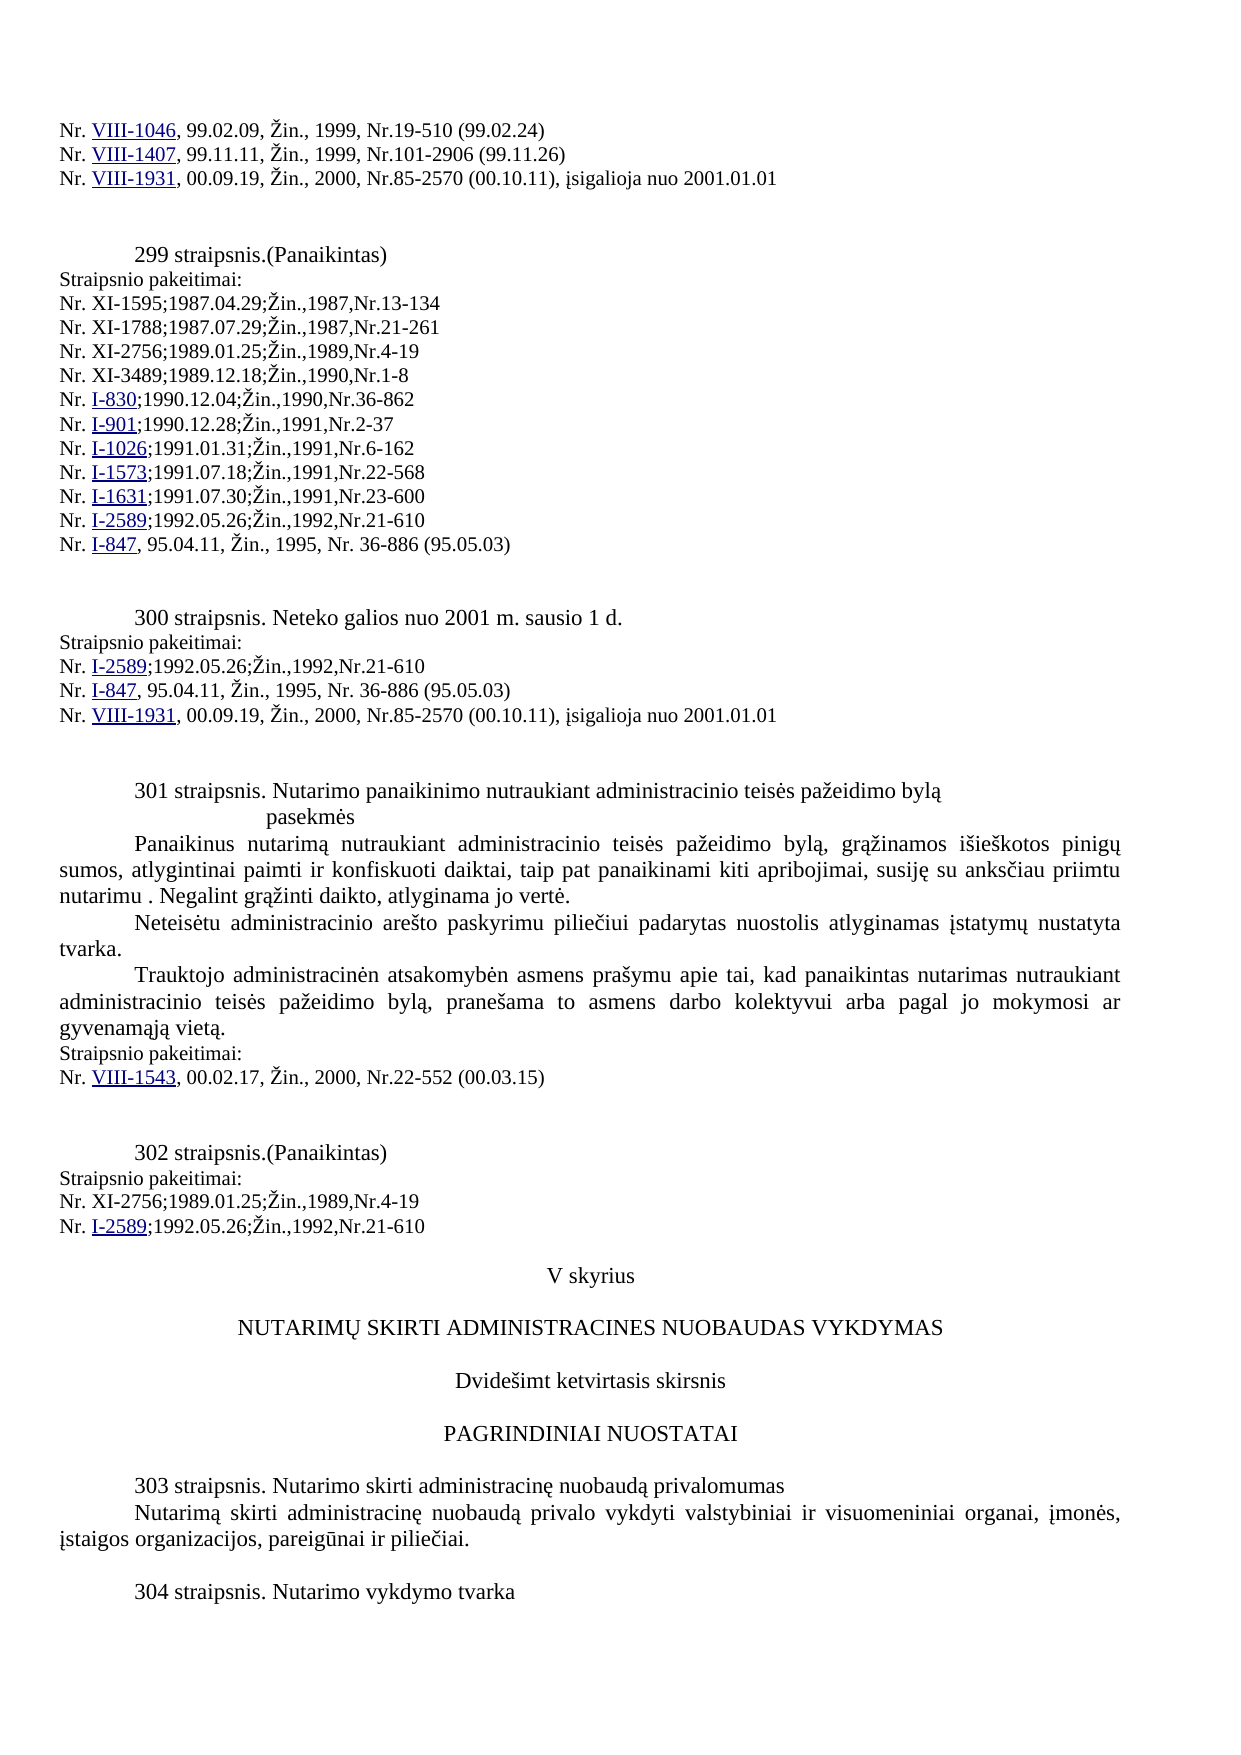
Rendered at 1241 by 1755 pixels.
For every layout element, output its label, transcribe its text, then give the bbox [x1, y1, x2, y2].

text Nr. I-847, 95.04.11, Žin., 1995, Nr. 36-886 (95.05.03) [59, 532, 1122, 556]
text Straipsnio pakeitimai: [59, 267, 1122, 291]
text Nr. I-1631;1991.07.30;Žin.,1991,Nr.23-600 [59, 484, 1122, 508]
text Nr. XI-1788;1987.07.29;Žin.,1987,Nr.21-261 [59, 315, 1122, 339]
text Nr. I-1573;1991.07.18;Žin.,1991,Nr.22-568 [59, 459, 1122, 484]
text Nr. VIII-1046, 99.02.09, Žin., 1999, Nr.19-510 (99.02.24) [59, 118, 1122, 142]
text Straipsnio pakeitimai: [59, 1165, 1122, 1189]
text Nutarimą skirti administracinę nuobaudą privalo vykdyti valstybiniai ir visuomeniniai organai, įmonės, įstaigos organizacijos, pareigūnai ir piliečiai. [59, 1499, 1122, 1552]
text Nr. VIII-1407, 99.11.11, Žin., 1999, Nr.101-2906 (99.11.26) [59, 142, 1122, 166]
text Nr. I-2589;1992.05.26;Žin.,1992,Nr.21-610 [59, 654, 1122, 678]
text 302 straipsnis.(Panaikintas) [59, 1139, 1122, 1165]
text 299 straipsnis.(Panaikintas) [59, 241, 1122, 267]
text Nr. I-1026;1991.01.31;Žin.,1991,Nr.6-162 [59, 436, 1122, 459]
text 301 straipsnis. Nutarimo panaikinimo nutraukiant administracinio teisės pažeidimo bylą [59, 777, 1122, 803]
text Nr. VIII-1931, 00.09.19, Žin., 2000, Nr.85-2570 (00.10.11), įsigalioja nuo 2001.01.01 [59, 166, 1122, 190]
text Panaikinus nutarimą nutraukiant administracinio teisės pažeidimo bylą, grąžinamos išieškotos pinigų sumos, atlygintinai paimti ir konfiskuoti daiktai, taip pat panaikinami kiti apribojimai, susiję su anksčiau priimtu nutarimu . Negalint grąžinti daikto, atlyginama jo vertė. [59, 830, 1122, 909]
text Nr. I-847, 95.04.11, Žin., 1995, Nr. 36-886 (95.05.03) [59, 678, 1122, 702]
text Straipsnio pakeitimai: [59, 630, 1122, 654]
text pasekmės [59, 803, 1122, 830]
text Straipsnio pakeitimai: [59, 1041, 1122, 1064]
text Nr. I-2589;1992.05.26;Žin.,1992,Nr.21-610 [59, 508, 1122, 532]
text Nr. XI-2756;1989.01.25;Žin.,1989,Nr.4-19 [59, 339, 1122, 363]
text Nr. XI-3489;1989.12.18;Žin.,1990,Nr.1-8 [59, 363, 1122, 387]
text Nr. VIII-1543, 00.02.17, Žin., 2000, Nr.22-552 (00.03.15) [59, 1064, 1122, 1089]
text Nr. XI-2756;1989.01.25;Žin.,1989,Nr.4-19 [59, 1189, 1122, 1213]
text V skyrius [59, 1262, 1122, 1288]
text 304 straipsnis. Nutarimo vykdymo tvarka [59, 1578, 1122, 1604]
text Neteisėtu administracinio arešto paskyrimu piliečiui padarytas nuostolis atlyginamas įstatymų nustatyta tvarka. [59, 909, 1122, 961]
text Trauktojo administracinėn atsakomybėn asmens prašymu apie tai, kad panaikintas nutarimas nutraukiant administracinio teisės pažeidimo bylą, pranešama to asmens darbo kolektyvui arba pagal jo mokymosi ar gyvenamąją vietą. [59, 961, 1122, 1041]
text PAGRINDINIAI NUOSTATAI [59, 1420, 1122, 1446]
text Nr. I-830;1990.12.04;Žin.,1990,Nr.36-862 [59, 387, 1122, 411]
text NUTARIMŲ SKIRTI ADMINISTRACINES NUOBAUDAS VYKDYMAS [59, 1314, 1122, 1341]
text Nr. I-901;1990.12.28;Žin.,1991,Nr.2-37 [59, 411, 1122, 436]
text Nr. XI-1595;1987.04.29;Žin.,1987,Nr.13-134 [59, 291, 1122, 315]
text Dvidešimt ketvirtasis skirsnis [59, 1367, 1122, 1393]
text 300 straipsnis. Neteko galios nuo 2001 m. sausio 1 d. [59, 604, 1122, 630]
text Nr. I-2589;1992.05.26;Žin.,1992,Nr.21-610 [59, 1213, 1122, 1238]
text Nr. VIII-1931, 00.09.19, Žin., 2000, Nr.85-2570 (00.10.11), įsigalioja nuo 2001.01.01 [59, 702, 1122, 727]
text 303 straipsnis. Nutarimo skirti administracinę nuobaudą privalomumas [59, 1472, 1122, 1499]
